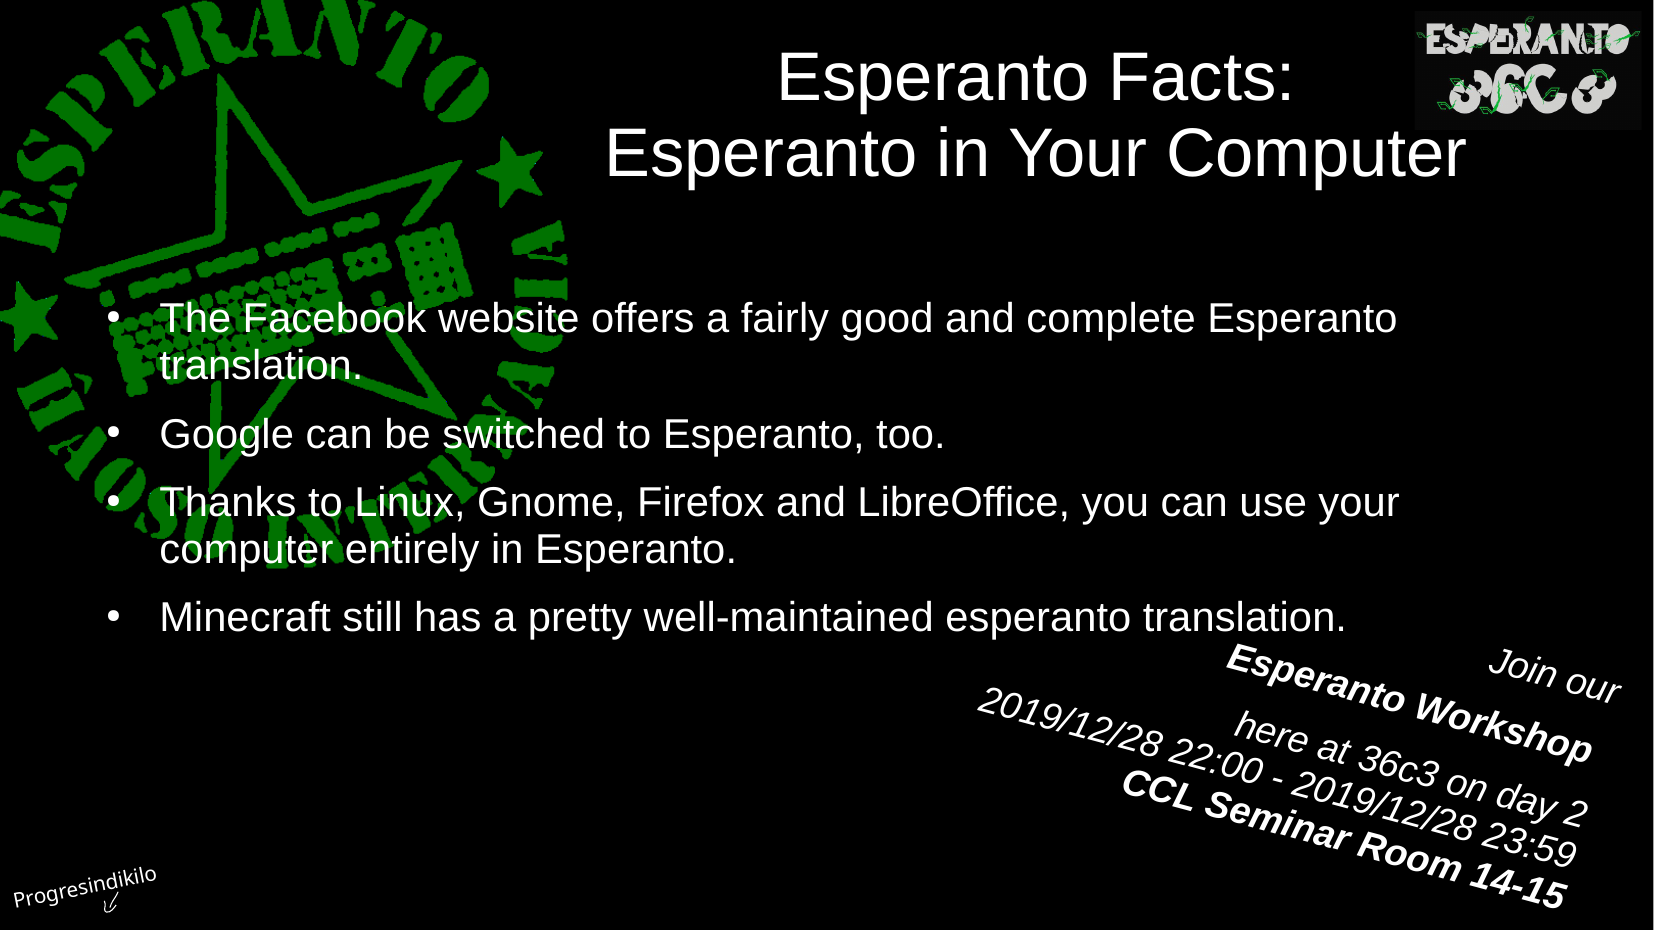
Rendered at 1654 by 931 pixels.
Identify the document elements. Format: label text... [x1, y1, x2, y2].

title Esperanto Facts: Esperanto in Your Computer [501, 37, 1571, 193]
picture [0, 0, 591, 591]
list Join our Esperanto Workshop here at 36c3 on day 2 2019/12/28 22:00 - 2019/12/28 23:59 CCL Seminar Room 14-15 [856, 489, 1625, 931]
picture [1414, 11, 1642, 130]
list The Facebook website offers a fairly good and complete Esperanto translation. Google can be switched to Esperanto, too. Thanks to Linux, Gnome, Firefox and LibreOffice, you can use your computer entirely in Esperanto. Minecraft still has a pretty well-maintained esperanto translation. [88, 295, 1571, 886]
